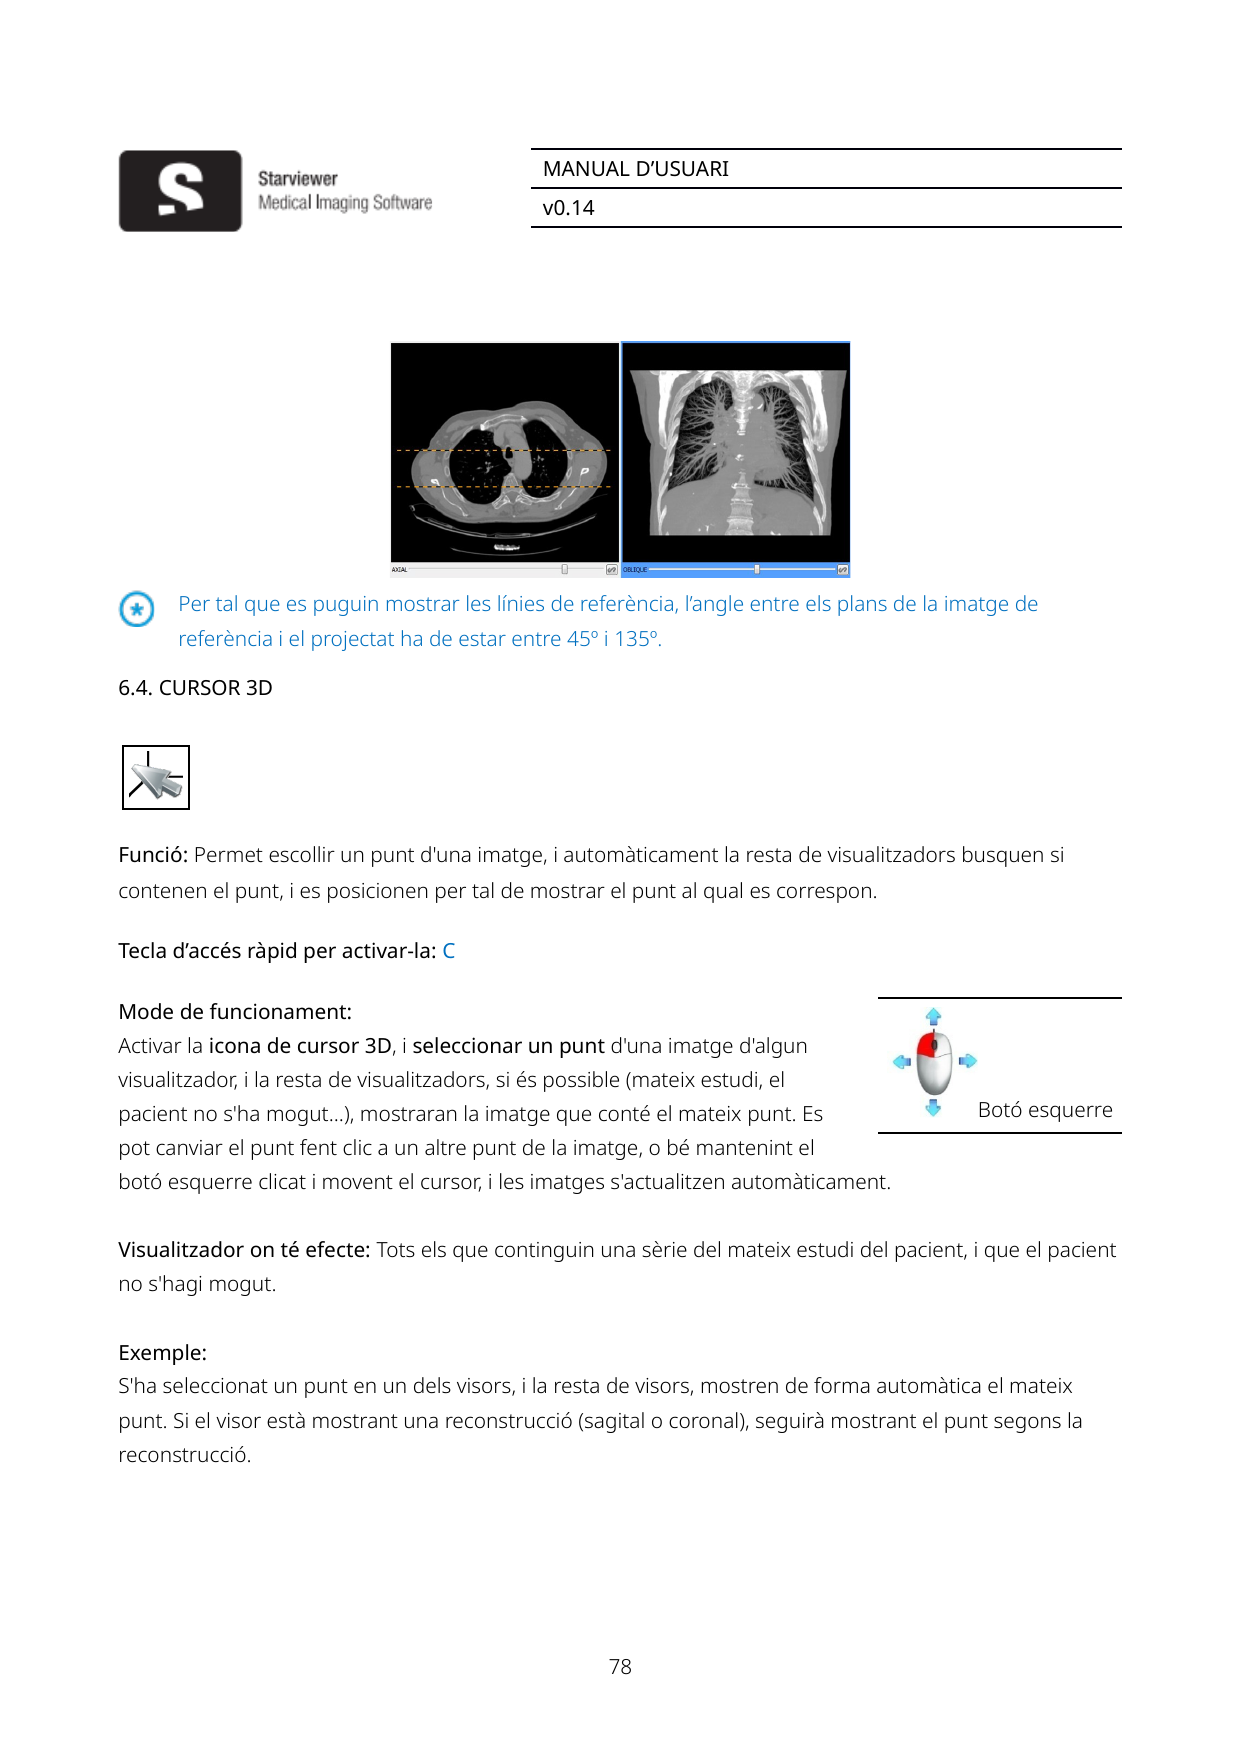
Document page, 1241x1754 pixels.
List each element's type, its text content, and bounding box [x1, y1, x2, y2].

picture [389, 341, 851, 578]
picture [126, 749, 186, 806]
table_header [107, 583, 167, 652]
text Botó esquerre [887, 1095, 1113, 1123]
text Funció: Permet escollir un punt d'una imatge, i automàticament la resta de visualitzadors busquen si contenen el punt, i es posicionen per tal de mostrar el punt al qual es correspon. [118, 840, 1122, 904]
table_header Per tal que es puguin mostrar les línies de referència, l’angle entre els plans de la imatge de referència i el projectat ha de estar entre 45º i 135º. [167, 583, 1121, 652]
text Mode de funcionament: [118, 997, 1122, 1132]
text Tecla d’accés ràpid per activar-la: C [118, 936, 1122, 965]
text Activar la icona de cursor 3D, i seleccionar un punt d'una imatge d'algun visualitzador, i la resta de visualitzadors, si és possible (mateix estudi, el pacient no s'ha mogut...), mostraran la imatge que conté el mateix punt. Es pot canviar el punt fent clic a un altre punt de la imatge, o bé mantenint el botó esquerre clicat i movent el cursor, i les imatges s'actualitzen automàticament. [118, 1031, 1122, 1196]
subtitle Cursor 3D [118, 673, 1122, 701]
text Exemple: [118, 1338, 1122, 1366]
text S'ha seleccionat un punt en un dels visors, i la resta de visors, mostren de forma automàtica el mateix punt. Si el visor està mostrant una reconstrucció (sagital o coronal), seguirà mostrant el punt segons la reconstrucció. [118, 1372, 1122, 1468]
picture [887, 1007, 978, 1118]
text Visualitzador on té efecte: Tots els que continguin una sèrie del mateix estudi del pacient, i que el pacient no s'hagi mogut. [118, 1235, 1122, 1298]
